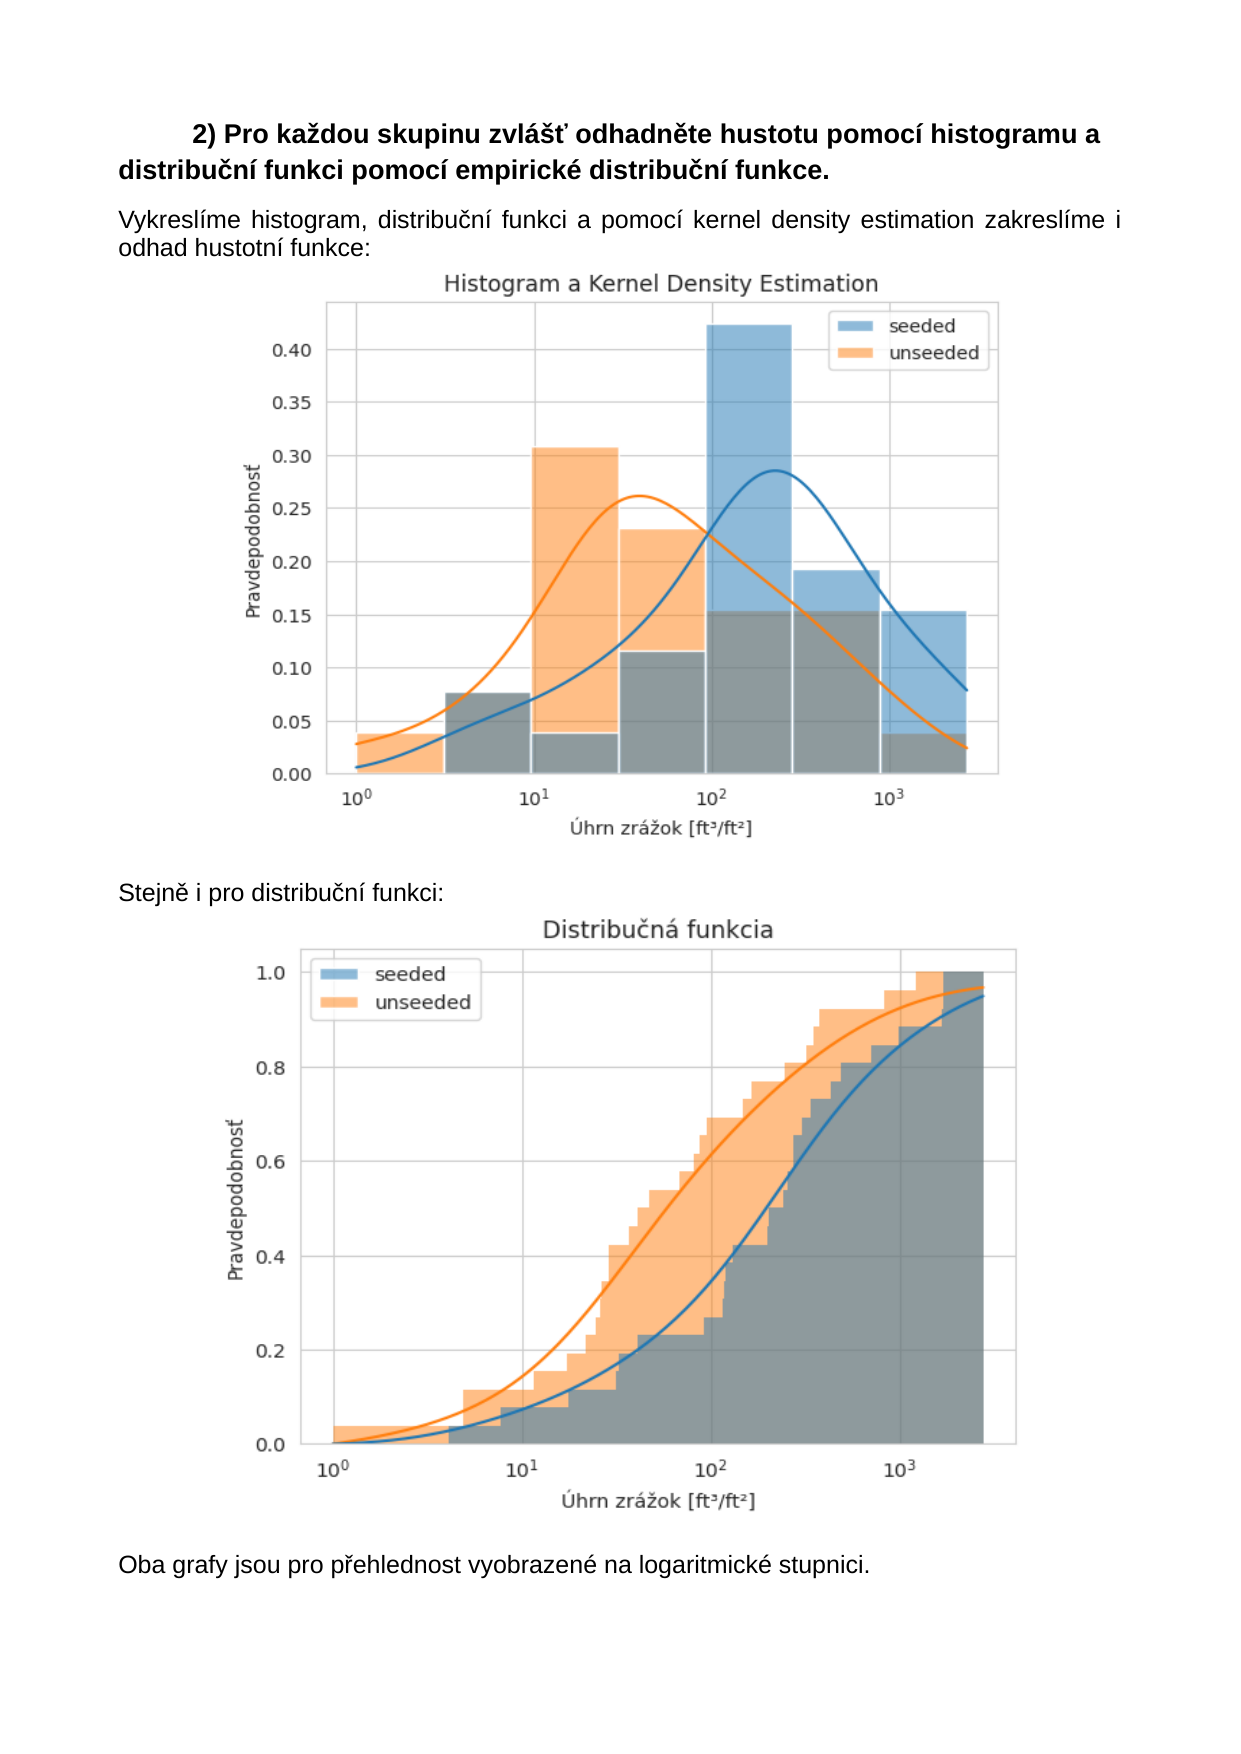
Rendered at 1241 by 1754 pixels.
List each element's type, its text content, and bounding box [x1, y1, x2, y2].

text 2) Pro každou skupinu zvlášť odhadněte hustotu pomocí histogramu a distribuční funkci pomocí empirické distribuční funkce. [118, 118, 1122, 185]
text Oba grafy jsou pro přehlednost vyobrazené na logaritmické stupnici. [118, 1550, 1122, 1579]
picture [230, 262, 1010, 850]
text Vykreslíme histogram, distribuční funkci a pomocí kernel density estimation zakreslíme i odhad hustotní funkce: [118, 204, 1122, 262]
picture [211, 907, 1030, 1524]
text Stejně i pro distribuční funkci: [118, 878, 1122, 907]
